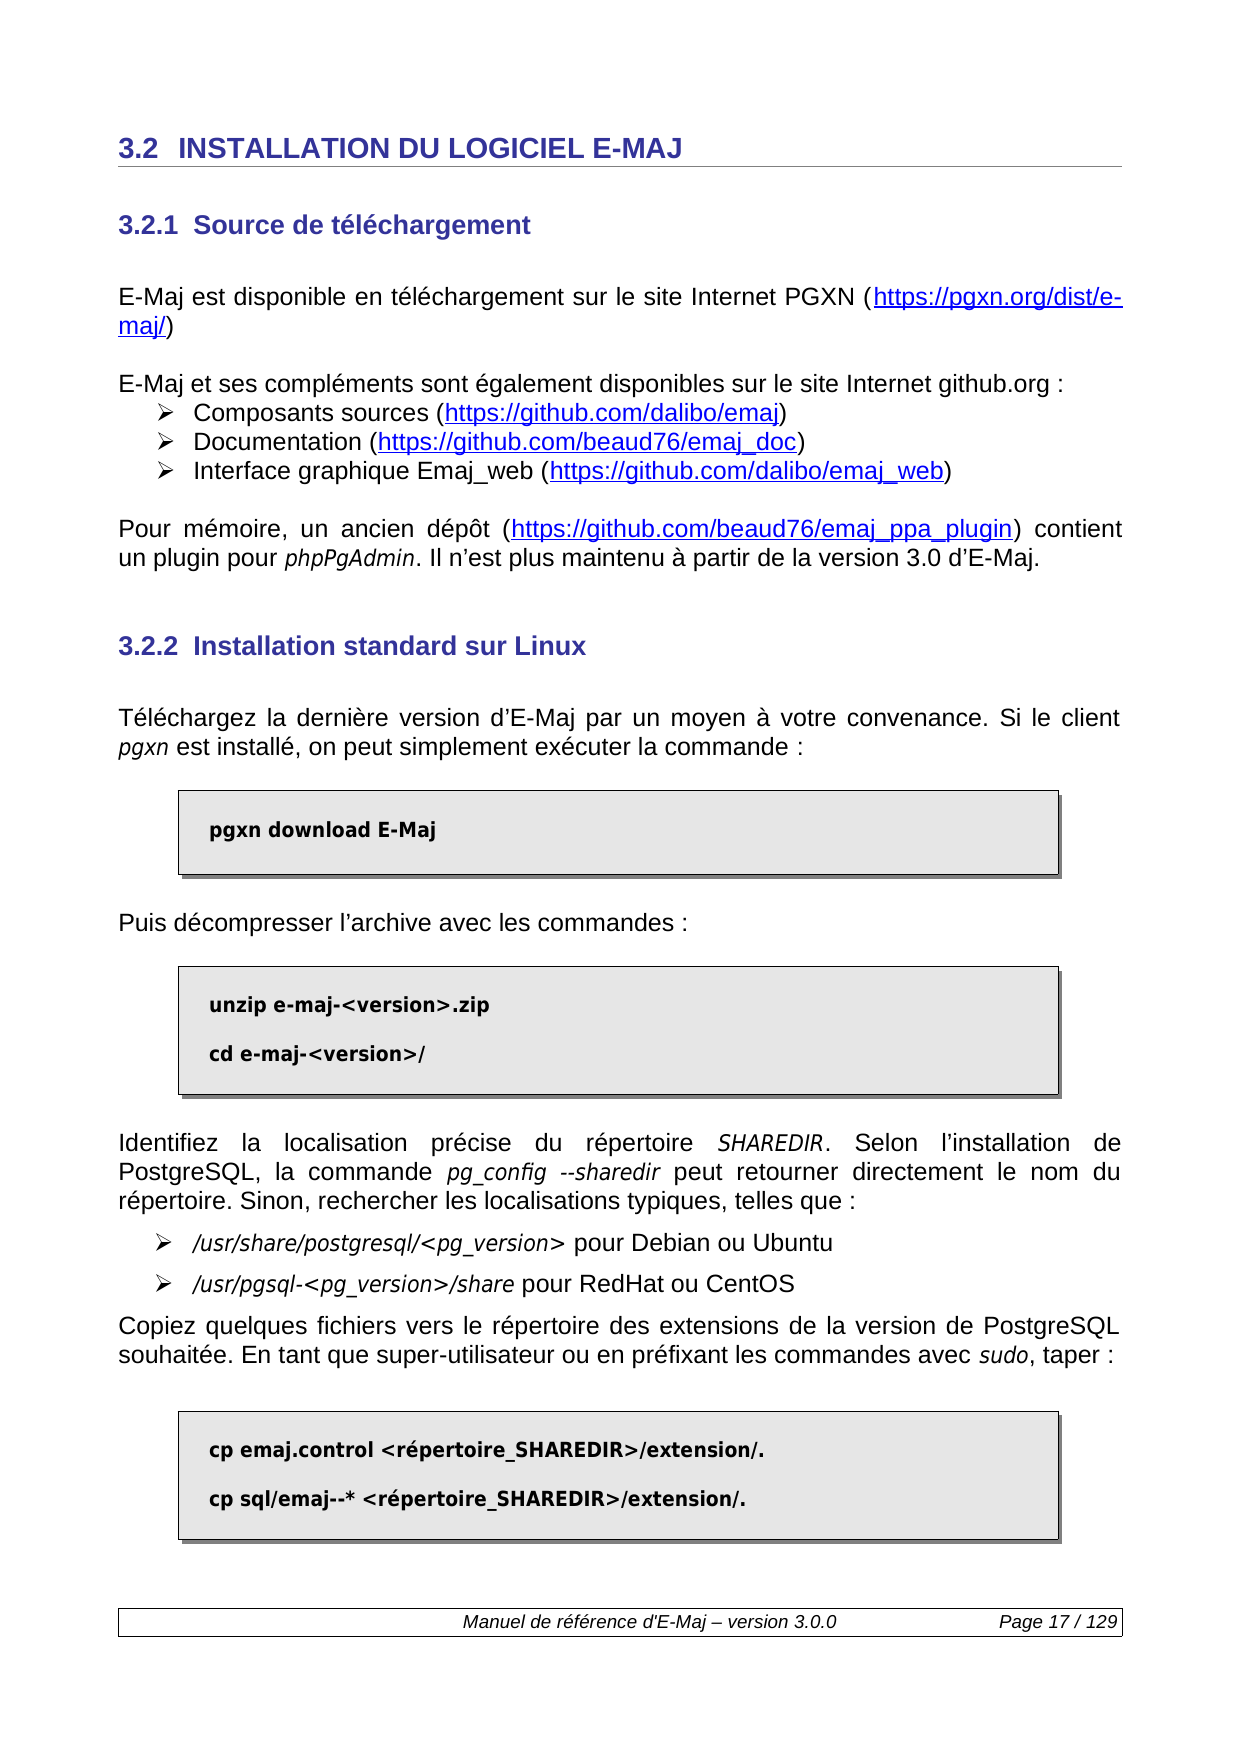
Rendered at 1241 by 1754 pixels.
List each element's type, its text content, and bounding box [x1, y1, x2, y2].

text Pour mémoire, un ancien dépôt (https://github.com/beaud76/emaj_ppa_plugin) contient un plugin pour phpPgAdmin. Il n’est plus maintenu à partir de la version 3.0 d’E-Maj. [118, 514, 1122, 572]
text cp sql/emaj--* <répertoire_SHAREDIR>/extension/. [179, 1484, 1058, 1508]
text Téléchargez la dernière version d’E-Maj par un moyen à votre convenance. Si le client pgxn est installé, on peut simplement exécuter la commande : [118, 703, 1122, 761]
list Composants sources (https://github.com/dalibo/emaj) [156, 398, 1122, 427]
text cd e-maj-<version>/ [179, 1039, 1058, 1064]
text E-Maj et ses compléments sont également disponibles sur le site Internet github.org : [118, 369, 1122, 398]
subtitle Source de téléchargement [118, 209, 1122, 240]
text unzip e-maj-<version>.zip [179, 990, 1058, 1015]
list Identifiez la localisation précise du répertoire SHAREDIR. Selon l’installation de PostgreSQL, la commande pg_config --sharedir peut retourner directement le nom du répertoire. Sinon, rechercher les localisations typiques, telles que : [118, 1128, 1122, 1215]
list Interface graphique Emaj_web (https://github.com/dalibo/emaj_web) [156, 456, 1122, 485]
text E-Maj est disponible en téléchargement sur le site Internet PGXN (https://pgxn.org/dist/e-maj/) [118, 281, 1122, 339]
text cp emaj.control <répertoire_SHAREDIR>/extension/. [179, 1435, 1058, 1459]
list /usr/pgsql-<pg_version>/share pour RedHat ou CentOS [118, 1269, 1122, 1298]
list Documentation (https://github.com/beaud76/emaj_doc) [156, 427, 1122, 456]
subtitle Installation standard sur Linux [118, 630, 1122, 661]
text pgxn download E-Maj [179, 814, 1058, 839]
text Puis décompresser l’archive avec les commandes : [118, 908, 1122, 937]
list /usr/share/postgresql/<pg_version> pour Debian ou Ubuntu [118, 1228, 1122, 1257]
subtitle Installation du logiciel E-Maj [118, 131, 1122, 166]
text Copiez quelques fichiers vers le répertoire des extensions de la version de PostgreSQL souhaitée. En tant que super-utilisateur ou en préfixant les commandes avec sudo, taper : [118, 1311, 1122, 1369]
